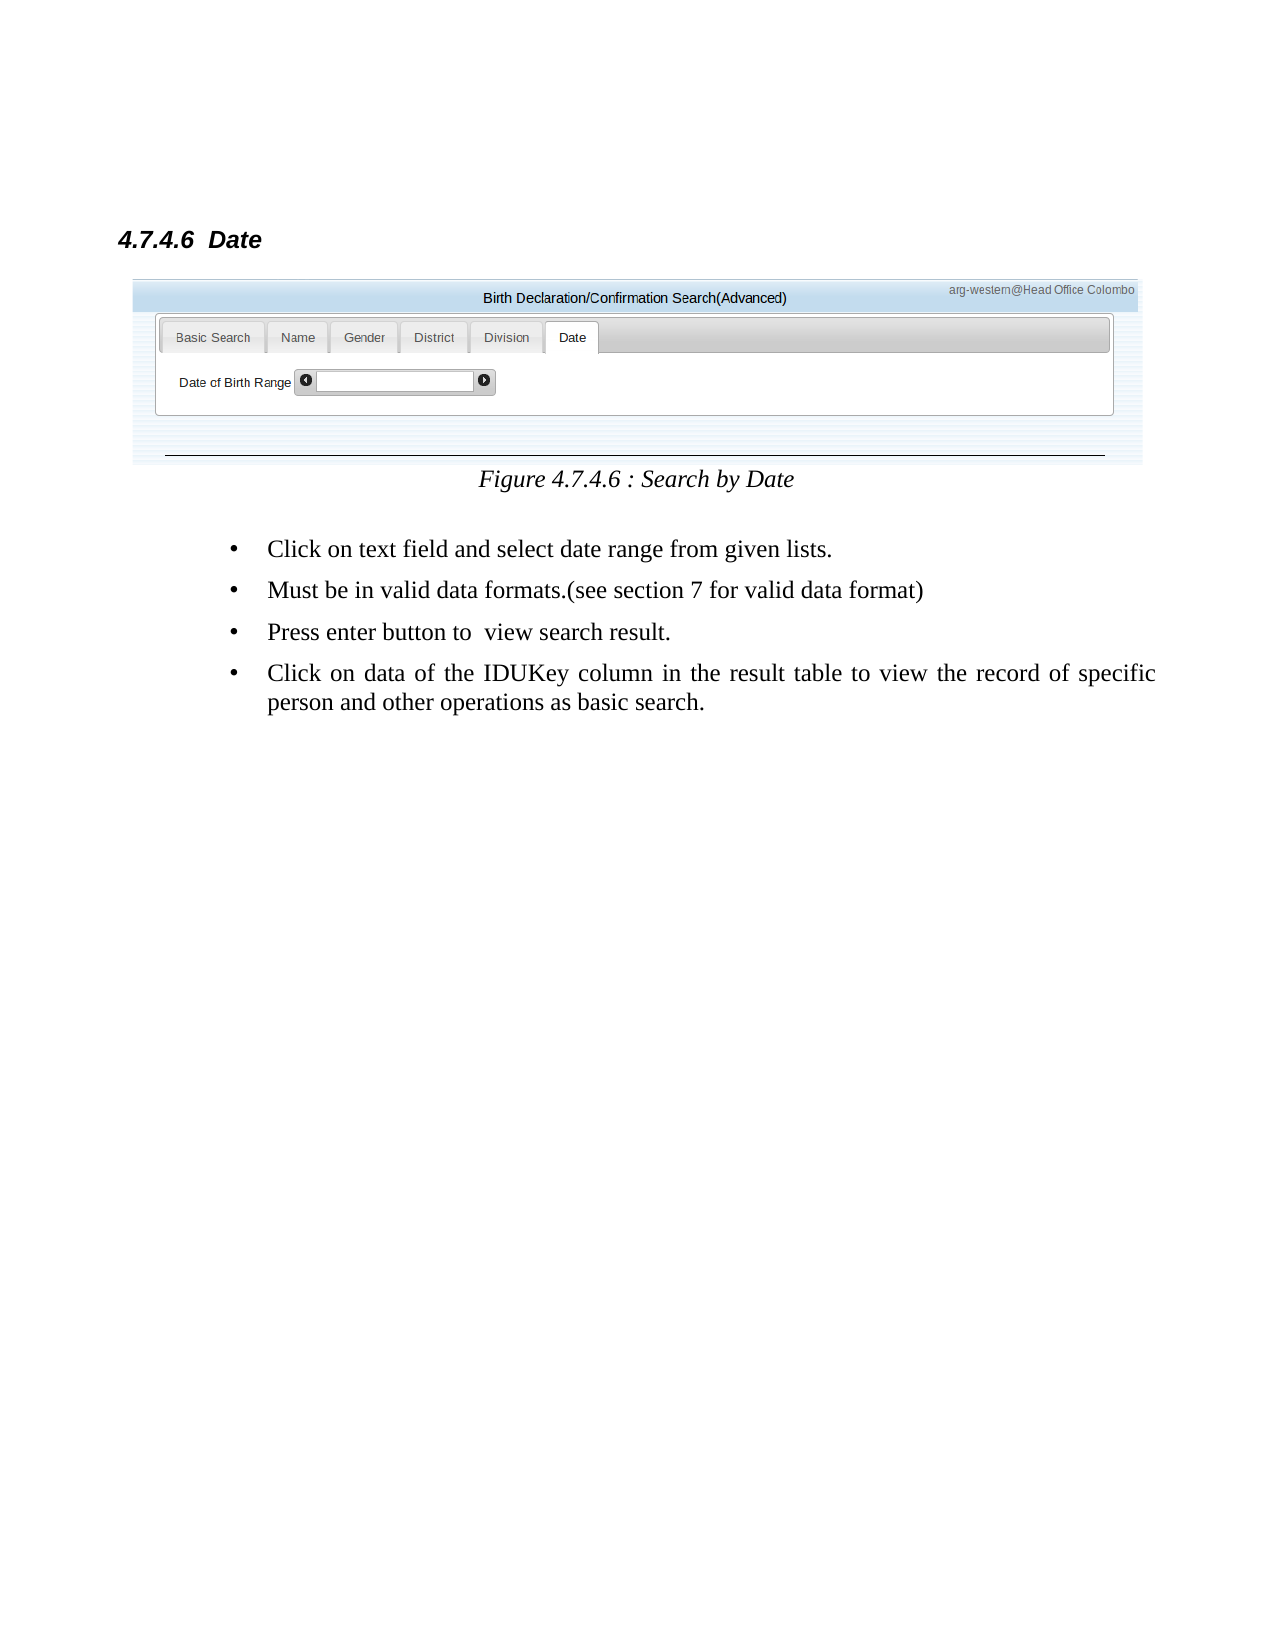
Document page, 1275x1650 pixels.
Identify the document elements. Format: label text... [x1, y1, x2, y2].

text Figure 4.7.4.6 : Search by Date [132, 465, 1143, 493]
list Must be in valid data formats.(see section 7 for valid data format) [229, 576, 1157, 604]
list Click on text field and select date range from given lists. [229, 534, 1157, 563]
list Click on data of the IDUKey column in the result table to view the record of specific person and other operations as basic search. [229, 658, 1157, 716]
subtitle Date [118, 226, 1157, 254]
picture [132, 279, 1143, 465]
list Press enter button to view search result. [229, 617, 1157, 646]
